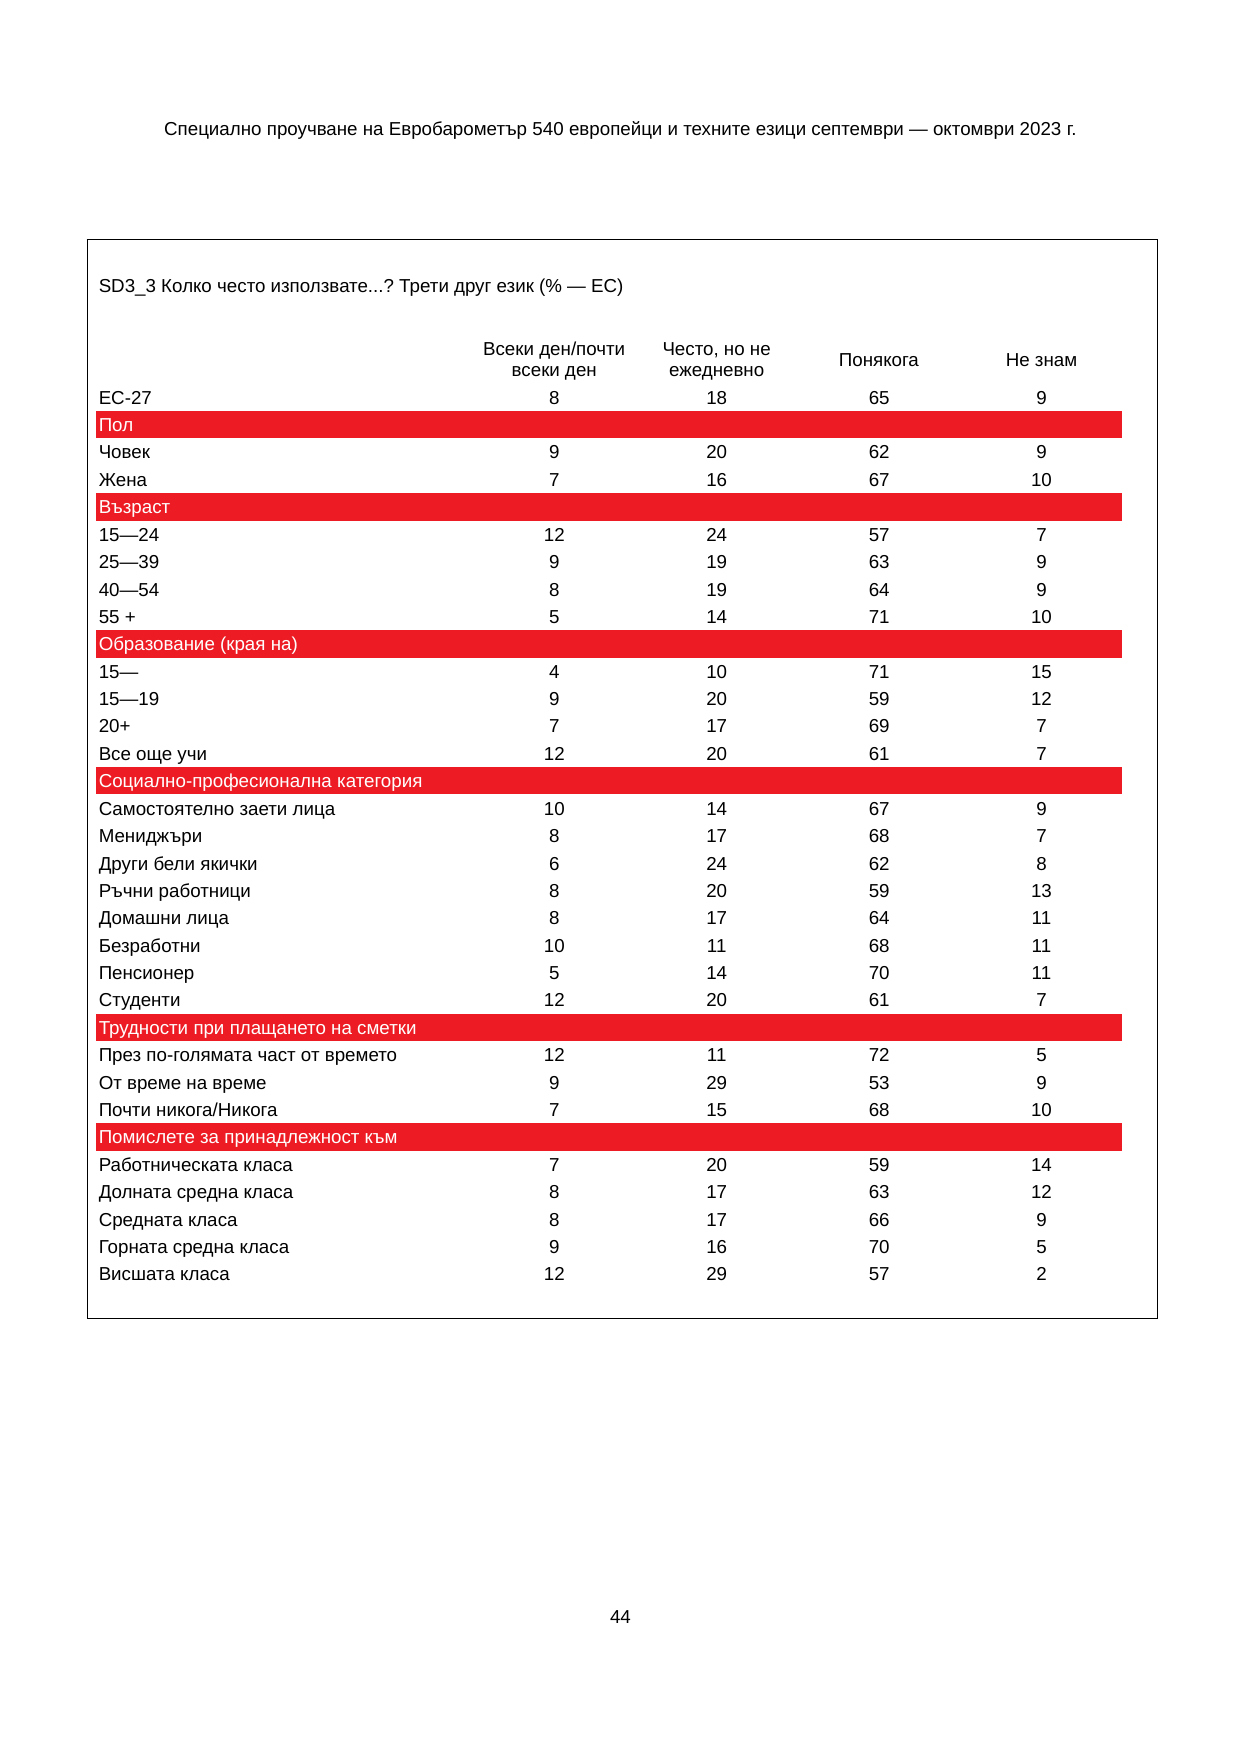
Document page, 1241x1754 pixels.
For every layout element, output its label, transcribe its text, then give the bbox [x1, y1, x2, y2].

table_cell 62 [798, 849, 960, 877]
table_cell Понякога [798, 335, 960, 384]
table_cell 65 [798, 384, 960, 411]
table_cell 10 [473, 795, 635, 822]
table_cell 24 [635, 521, 798, 548]
table_cell [635, 1014, 798, 1041]
table_cell 7 [473, 1096, 635, 1123]
table_cell 7 [960, 740, 1122, 767]
table_cell Трудности при плащането на сметки [96, 1014, 473, 1041]
table_cell 5 [473, 959, 635, 986]
table_cell 9 [473, 548, 635, 575]
table_cell 12 [473, 521, 635, 548]
table_cell 5 [960, 1233, 1122, 1260]
table_cell Все още учи [96, 740, 473, 767]
table_cell 14 [635, 603, 798, 630]
table_cell [960, 1014, 1122, 1041]
table_cell 67 [798, 466, 960, 493]
table_cell [798, 411, 960, 438]
table_cell [473, 302, 635, 335]
table_cell 59 [798, 685, 960, 712]
table_cell 68 [798, 822, 960, 849]
table_cell [960, 411, 1122, 438]
table_cell 12 [960, 1178, 1122, 1206]
table_cell 20 [635, 1151, 798, 1178]
table_cell 70 [798, 959, 960, 986]
table_cell 63 [798, 548, 960, 575]
table_cell [473, 1123, 635, 1151]
table_cell [473, 1014, 635, 1041]
table_cell [960, 767, 1122, 794]
table_cell 53 [798, 1069, 960, 1096]
table_cell 14 [635, 959, 798, 986]
table_cell 62 [798, 439, 960, 466]
table_cell Работническата класа [96, 1151, 473, 1178]
table_cell 12 [473, 1041, 635, 1068]
table_cell 15—24 [96, 521, 473, 548]
table_cell 63 [798, 1178, 960, 1206]
table_cell 10 [960, 466, 1122, 493]
table_cell 7 [473, 466, 635, 493]
table_cell Студенти [96, 986, 473, 1014]
table_cell [960, 1123, 1122, 1151]
table_cell 11 [960, 959, 1122, 986]
table_cell [473, 767, 635, 794]
table_cell Възраст [96, 493, 473, 521]
table_cell 9 [960, 384, 1122, 411]
table_cell 71 [798, 658, 960, 685]
table_cell 7 [960, 986, 1122, 1014]
table_cell [798, 767, 960, 794]
table_cell [473, 630, 635, 658]
table_cell 66 [798, 1206, 960, 1233]
table_cell 10 [473, 932, 635, 959]
table_cell 64 [798, 575, 960, 603]
table_cell 64 [798, 904, 960, 932]
table_cell 20 [635, 740, 798, 767]
table_cell 14 [635, 795, 798, 822]
table_cell 71 [798, 603, 960, 630]
table_cell 29 [635, 1260, 798, 1288]
table_cell Човек [96, 439, 473, 466]
table_cell Самостоятелно заети лица [96, 795, 473, 822]
table_cell Ръчни работници [96, 877, 473, 904]
table_cell 20+ [96, 713, 473, 740]
table_cell 18 [635, 384, 798, 411]
table_cell 25—39 [96, 548, 473, 575]
table_cell 24 [635, 849, 798, 877]
table_cell 9 [473, 1069, 635, 1096]
table_cell Социално-професионална категория [96, 767, 473, 794]
table_cell 7 [473, 1151, 635, 1178]
table_cell 29 [635, 1069, 798, 1096]
table_cell 17 [635, 1178, 798, 1206]
table_cell 8 [473, 384, 635, 411]
table_cell 70 [798, 1233, 960, 1260]
table_cell 15 [960, 658, 1122, 685]
table_cell 20 [635, 439, 798, 466]
table_cell 61 [798, 740, 960, 767]
table_cell 20 [635, 986, 798, 1014]
table_cell Често, но не ежедневно [635, 335, 798, 384]
table_cell 16 [635, 466, 798, 493]
table_cell [635, 411, 798, 438]
table_cell 10 [635, 658, 798, 685]
table_cell 17 [635, 1206, 798, 1233]
table_cell 13 [960, 877, 1122, 904]
table_cell Мениджъри [96, 822, 473, 849]
table_cell 8 [960, 849, 1122, 877]
table_cell [960, 630, 1122, 658]
table_cell 10 [960, 603, 1122, 630]
table_cell Образование (края на) [96, 630, 473, 658]
table_cell [635, 630, 798, 658]
table_cell 7 [960, 521, 1122, 548]
table_cell 68 [798, 932, 960, 959]
table_cell 6 [473, 849, 635, 877]
table_header SD3_3 Колко често използвате...? Трети друг език (% — ЕС) [96, 270, 1122, 302]
table_cell 11 [635, 1041, 798, 1068]
table_cell 9 [473, 1233, 635, 1260]
table_cell 57 [798, 1260, 960, 1288]
table_cell Домашни лица [96, 904, 473, 932]
table_cell 7 [960, 822, 1122, 849]
table_cell Помислете за принадлежност към [96, 1123, 473, 1151]
table_cell 8 [473, 904, 635, 932]
table_cell 8 [473, 822, 635, 849]
table_cell 12 [473, 740, 635, 767]
table_cell От време на време [96, 1069, 473, 1096]
table_cell Жена [96, 466, 473, 493]
table_cell 20 [635, 685, 798, 712]
table_cell Други бели якички [96, 849, 473, 877]
table_cell Всеки ден/почти всеки ден [473, 335, 635, 384]
table_cell 59 [798, 1151, 960, 1178]
table_cell [96, 302, 473, 335]
table_cell 9 [960, 548, 1122, 575]
table_cell Пенсионер [96, 959, 473, 986]
table_cell [96, 335, 473, 384]
table_cell 17 [635, 822, 798, 849]
table_cell 9 [473, 439, 635, 466]
table_cell 15 [635, 1096, 798, 1123]
table_cell 16 [635, 1233, 798, 1260]
table_cell [798, 630, 960, 658]
table_cell 4 [473, 658, 635, 685]
table_cell 40—54 [96, 575, 473, 603]
table_cell [473, 493, 635, 521]
table_cell 9 [960, 575, 1122, 603]
table_cell 11 [635, 932, 798, 959]
table_cell 2 [960, 1260, 1122, 1288]
table_cell 19 [635, 575, 798, 603]
table_cell [798, 1123, 960, 1151]
table_cell 20 [635, 877, 798, 904]
table_cell 72 [798, 1041, 960, 1068]
table_cell 15—19 [96, 685, 473, 712]
table_cell [473, 411, 635, 438]
table_cell 5 [473, 603, 635, 630]
table_cell 12 [473, 986, 635, 1014]
table_cell Пол [96, 411, 473, 438]
table_cell 12 [960, 685, 1122, 712]
table_cell 9 [960, 795, 1122, 822]
table_cell 59 [798, 877, 960, 904]
table_cell 8 [473, 575, 635, 603]
table_cell 67 [798, 795, 960, 822]
table_cell [635, 767, 798, 794]
table_cell 19 [635, 548, 798, 575]
table_cell 7 [473, 713, 635, 740]
table_cell 61 [798, 986, 960, 1014]
table_cell 8 [473, 1206, 635, 1233]
table_cell През по-голямата част от времето [96, 1041, 473, 1068]
table_cell 11 [960, 904, 1122, 932]
table_cell 10 [960, 1096, 1122, 1123]
table_cell [635, 493, 798, 521]
table_cell 9 [960, 1206, 1122, 1233]
table_cell 7 [960, 713, 1122, 740]
table_cell Не знам [960, 335, 1122, 384]
table_cell 14 [960, 1151, 1122, 1178]
table_cell 9 [960, 439, 1122, 466]
table_cell 15— [96, 658, 473, 685]
table_cell [798, 302, 960, 335]
table_cell [635, 1123, 798, 1151]
table_cell 8 [473, 877, 635, 904]
table_cell 9 [473, 685, 635, 712]
table_cell 12 [473, 1260, 635, 1288]
table_cell [798, 493, 960, 521]
table_cell [798, 1014, 960, 1041]
table_cell [635, 302, 798, 335]
table_cell 11 [960, 932, 1122, 959]
table_cell Безработни [96, 932, 473, 959]
table_cell Средната класа [96, 1206, 473, 1233]
table_cell [960, 493, 1122, 521]
table_cell Висшата класа [96, 1260, 473, 1288]
table_cell 55 + [96, 603, 473, 630]
table_cell 68 [798, 1096, 960, 1123]
table_cell [960, 302, 1122, 335]
table_cell 17 [635, 713, 798, 740]
table_cell Почти никога/Никога [96, 1096, 473, 1123]
table_cell Долната средна класа [96, 1178, 473, 1206]
table_cell 69 [798, 713, 960, 740]
table_cell 8 [473, 1178, 635, 1206]
table_cell Горната средна класа [96, 1233, 473, 1260]
table_cell ЕС-27 [96, 384, 473, 411]
table_cell 9 [960, 1069, 1122, 1096]
table_cell 57 [798, 521, 960, 548]
table_cell 17 [635, 904, 798, 932]
table_cell 5 [960, 1041, 1122, 1068]
